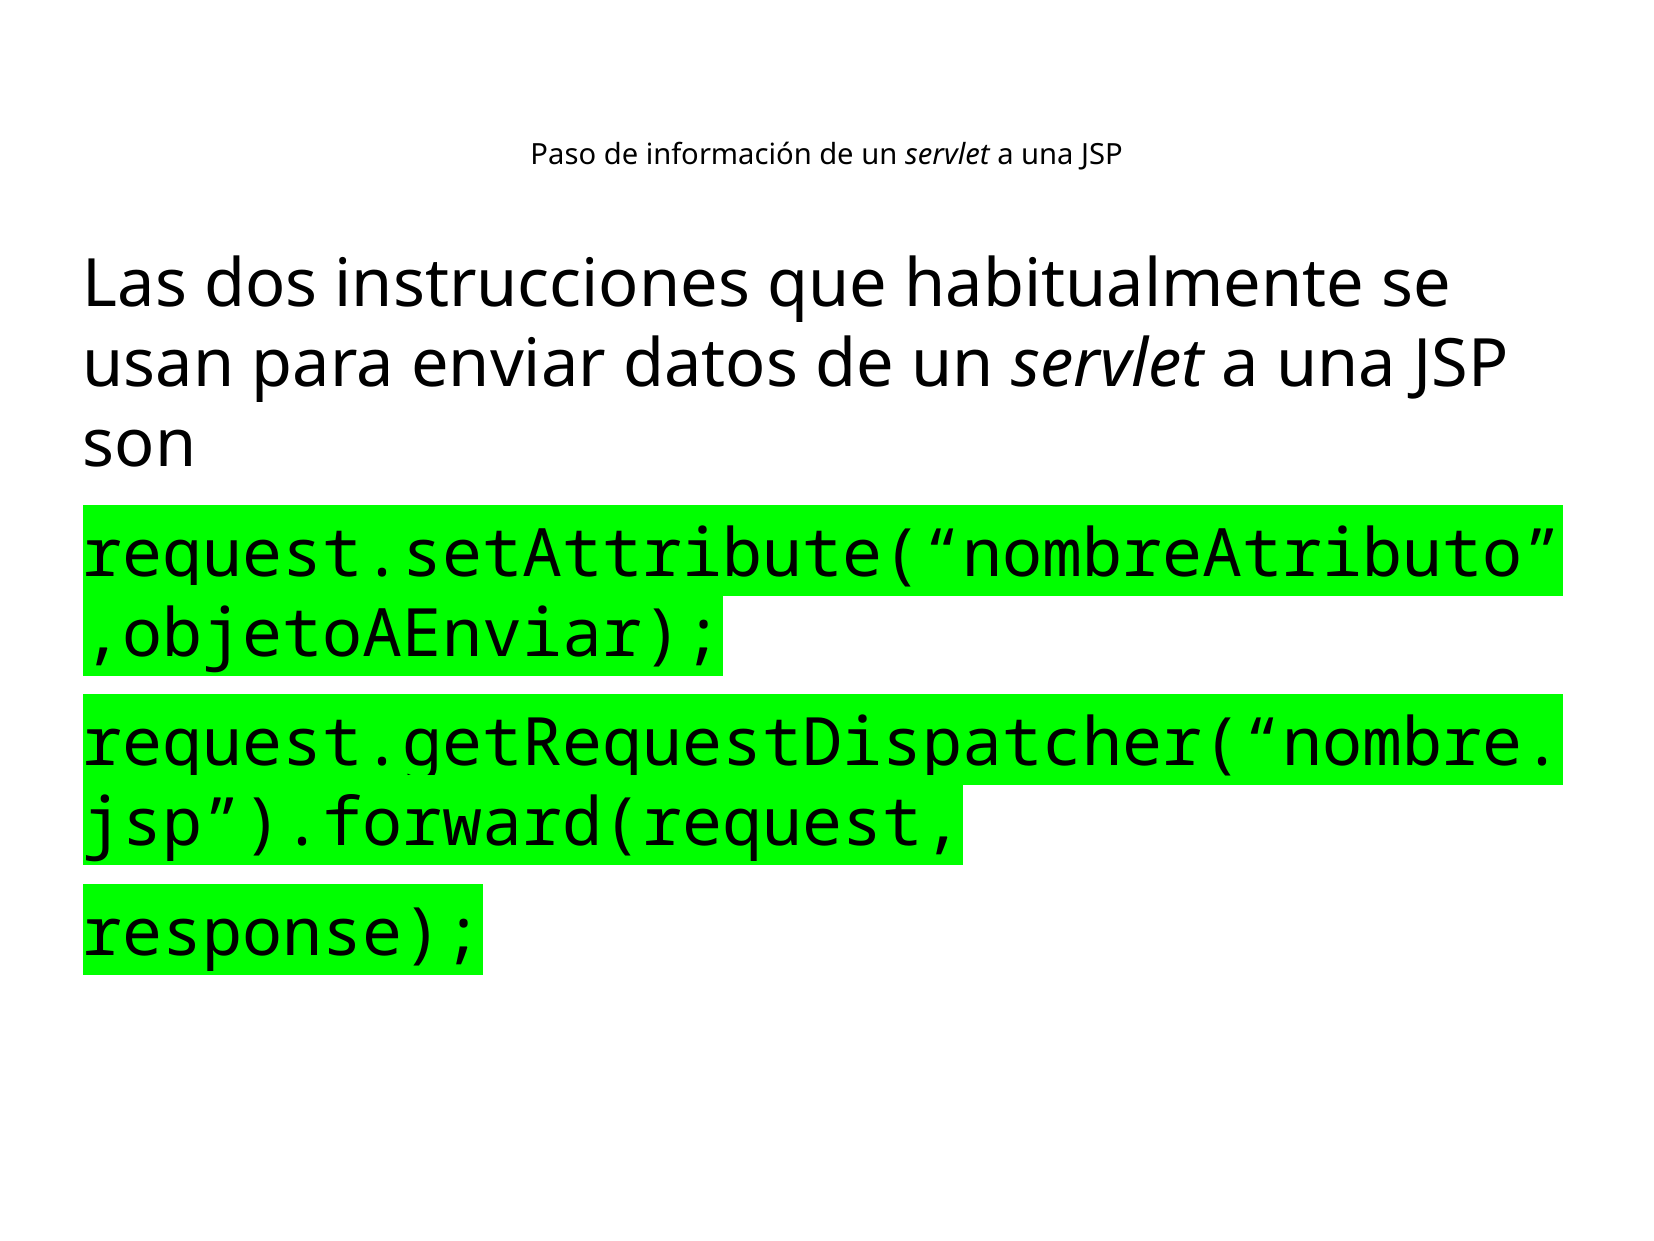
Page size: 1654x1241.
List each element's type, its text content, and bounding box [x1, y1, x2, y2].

title Paso de información de un servlet a una JSP [82, 49, 1571, 239]
list Las dos instrucciones que habitualmente se usan para enviar datos de un servlet a una JSP son request.setAttribute(“nombreAtributo”,objetoAEnviar); request.getRequestDispatcher(“nombre.jsp”).forward(request, response); [82, 239, 1571, 1059]
